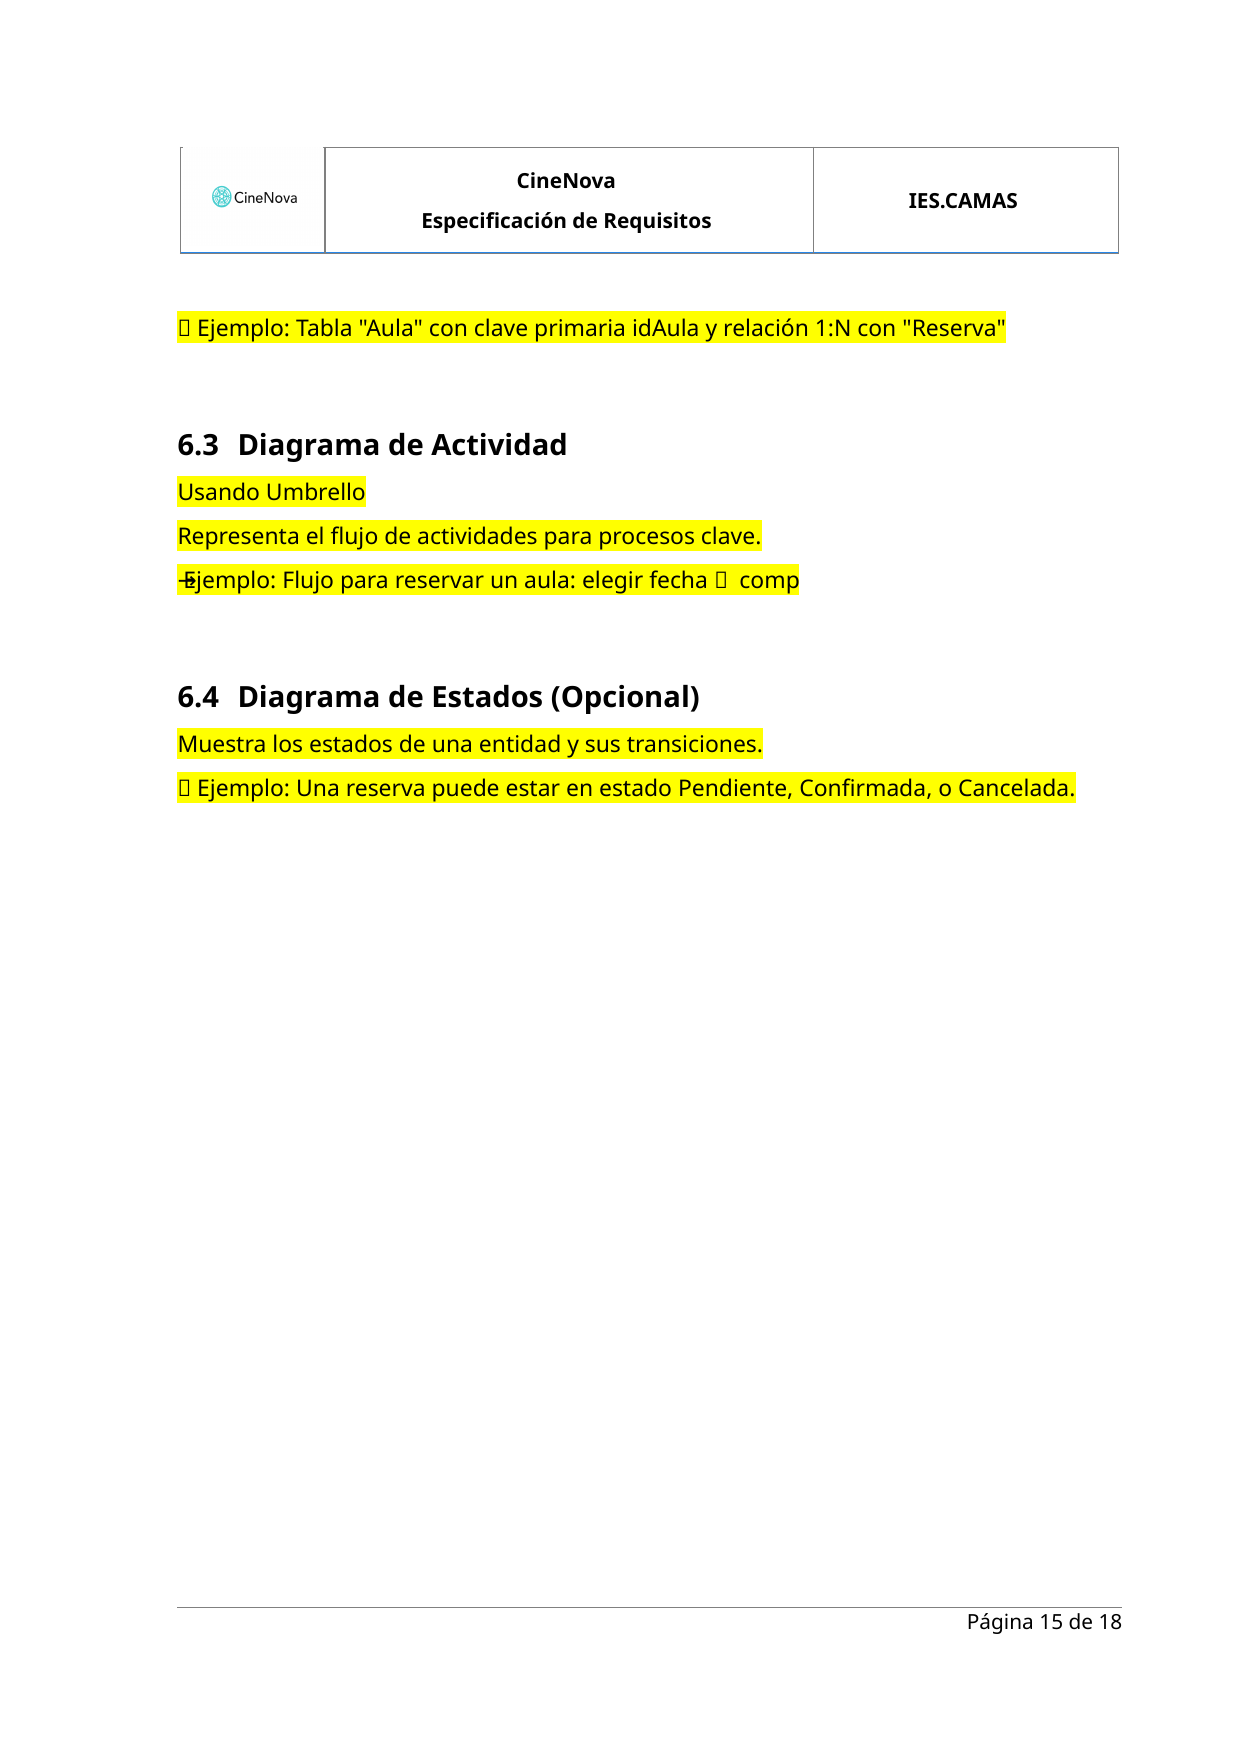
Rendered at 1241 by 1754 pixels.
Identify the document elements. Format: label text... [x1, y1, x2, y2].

text Muestra los estados de una entidad y sus transiciones. [177, 728, 1122, 759]
text Usando Umbrello [177, 476, 1122, 507]
subtitle Diagrama de Estados (Opcional) [177, 676, 1122, 716]
subtitle Diagrama de Actividad [177, 424, 1122, 464]
text 🔹 Ejemplo: Tabla "Aula" con clave primaria idAula y relación 1:N con "Reserva" [177, 311, 1122, 343]
picture [183, 147, 324, 246]
text 🔹 Ejemplo: Una reserva puede estar en estado Pendiente, Confirmada, o Cancelada. [177, 772, 1122, 803]
text Representa el flujo de actividades para procesos clave. [177, 520, 1122, 551]
text 🔹 Ejemplo: Flujo para reservar un aula: elegir fecha → comp [177, 564, 1122, 595]
